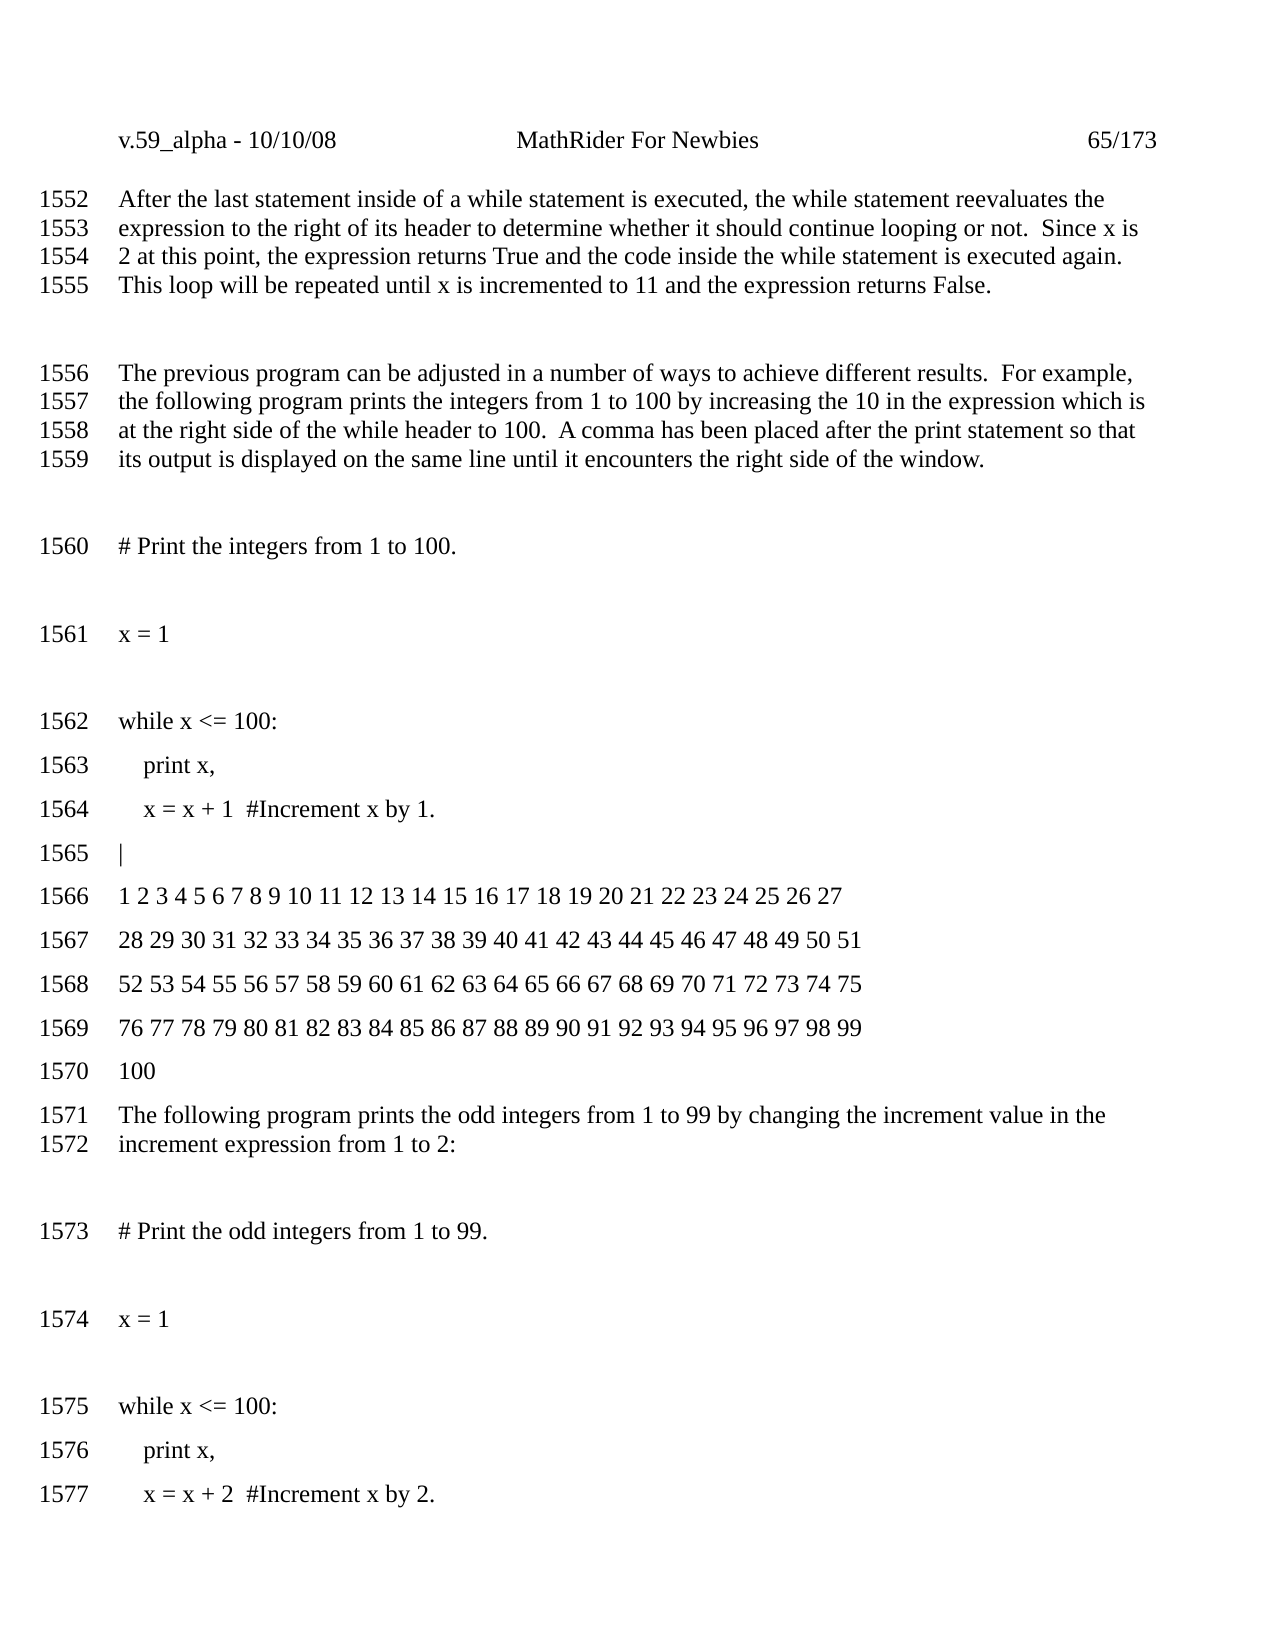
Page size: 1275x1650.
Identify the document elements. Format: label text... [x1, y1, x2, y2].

text while x <= 100: [118, 706, 1157, 735]
text print x, [118, 750, 1157, 779]
text 76 77 78 79 80 81 82 83 84 85 86 87 88 89 90 91 92 93 94 95 96 97 98 99 [118, 1013, 1157, 1041]
text The previous program can be adjusted in a number of ways to achieve different results. For example, the following program prints the integers from 1 to 100 by increasing the 10 in the expression which is at the right side of the while header to 100. A comma has been placed after the print statement so that its output is displayed on the same line until it encounters the right side of the window. [118, 358, 1157, 473]
text x = x + 2 #Increment x by 2. [118, 1479, 1157, 1508]
text 52 53 54 55 56 57 58 59 60 61 62 63 64 65 66 67 68 69 70 71 72 73 74 75 [118, 969, 1157, 998]
text 100 [118, 1056, 1157, 1085]
text x = 1 [118, 1304, 1157, 1333]
text print x, [118, 1435, 1157, 1464]
text 28 29 30 31 32 33 34 35 36 37 38 39 40 41 42 43 44 45 46 47 48 49 50 51 [118, 925, 1157, 954]
text while x <= 100: [118, 1391, 1157, 1420]
text 1 2 3 4 5 6 7 8 9 10 11 12 13 14 15 16 17 18 19 20 21 22 23 24 25 26 27 [118, 881, 1157, 910]
text | [118, 838, 1157, 866]
text x = 1 [118, 619, 1157, 648]
text After the last statement inside of a while statement is executed, the while statement reevaluates the expression to the right of its header to determine whether it should continue looping or not. Since x is 2 at this point, the expression returns True and the code inside the while statement is executed again. This loop will be repeated until x is incremented to 11 and the expression returns False. [118, 184, 1157, 299]
text The following program prints the odd integers from 1 to 99 by changing the increment value in the increment expression from 1 to 2: [118, 1100, 1157, 1158]
text x = x + 1 #Increment x by 1. [118, 794, 1157, 823]
text # Print the integers from 1 to 100. [118, 531, 1157, 560]
text # Print the odd integers from 1 to 99. [118, 1216, 1157, 1245]
